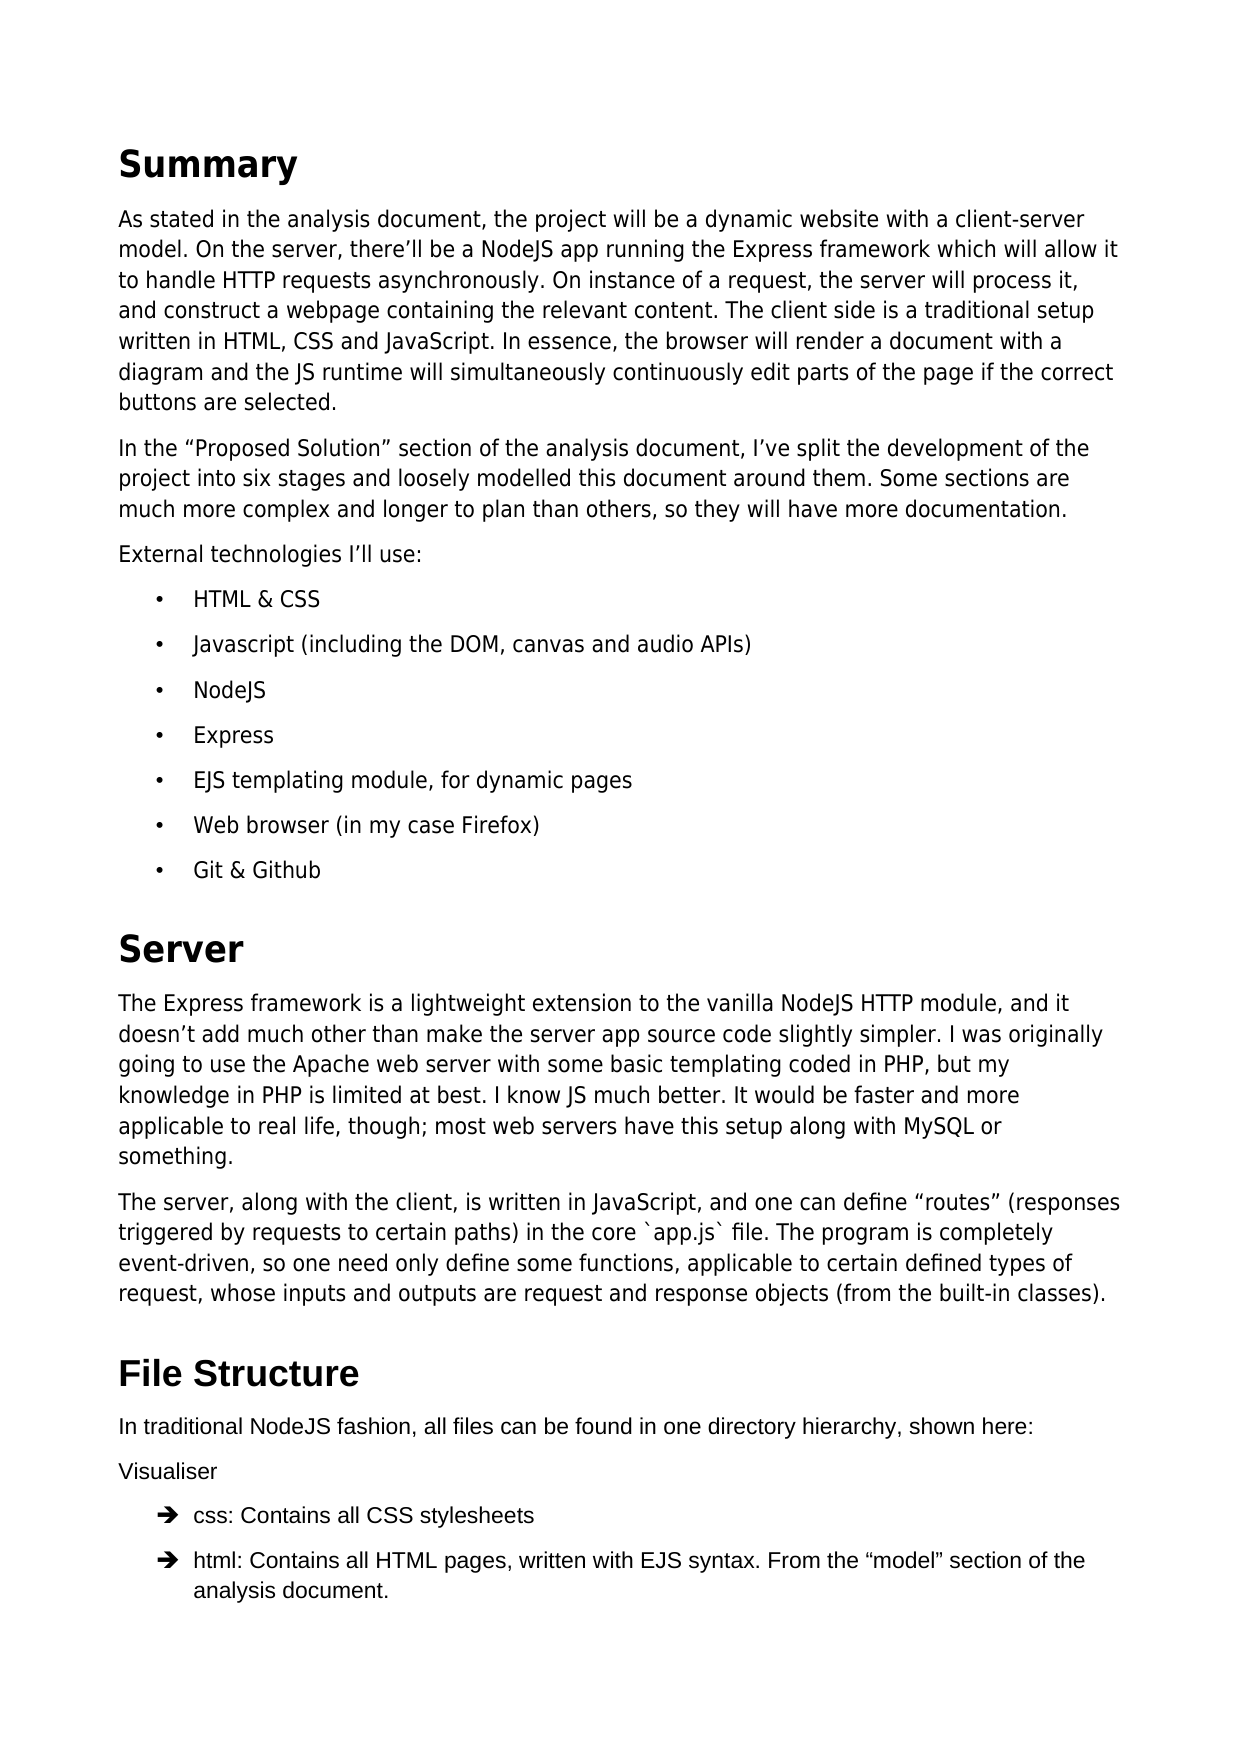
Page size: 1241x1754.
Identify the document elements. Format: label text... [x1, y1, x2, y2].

subtitle Summary [118, 143, 1122, 187]
list css: Contains all CSS stylesheets [156, 1502, 1122, 1529]
text Visualiser [118, 1458, 1122, 1484]
list HTML & CSS [156, 586, 1122, 613]
list Git & Github [156, 858, 1122, 884]
text The Express framework is a lightweight extension to the vanilla NodeJS HTTP module, and it doesn’t add much other than make the server app source code slightly simpler. I was originally going to use the Apache web server with some basic templating coded in PHP, but my knowledge in PHP is limited at best. I know JS much better. It would be faster and more applicable to real life, though; most web servers have this setup along with MySQL or something. [118, 990, 1122, 1170]
subtitle Server [118, 928, 1122, 971]
list Express [156, 722, 1122, 749]
text External technologies I’ll use: [118, 541, 1122, 568]
text As stated in the analysis document, the project will be a dynamic website with a client-server model. On the server, there’ll be a NodeJS app running the Express framework which will allow it to handle HTTP requests asynchronously. On instance of a request, the server will process it, and construct a webpage containing the relevant content. The client side is a traditional setup written in HTML, CSS and JavaScript. In essence, the browser will render a document with a diagram and the JS runtime will simultaneously continuously edit parts of the page if the correct buttons are selected. [118, 206, 1122, 416]
text The server, along with the client, is written in JavaScript, and one can define “routes” (responses triggered by requests to certain paths) in the core `app.js` file. The program is completely event-driven, so one need only define some functions, applicable to certain defined types of request, whose inputs and outputs are request and response objects (from the built-in classes). [118, 1189, 1122, 1307]
list Javascript (including the DOM, canvas and audio APIs) [156, 632, 1122, 658]
text In traditional NodeJS fashion, all files can be found in one directory hierarchy, shown here: [118, 1413, 1122, 1439]
text In the “Proposed Solution” section of the analysis document, I’ve split the development of the project into six stages and loosely modelled this document around them. Some sections are much more complex and longer to plan than others, so they will have more documentation. [118, 435, 1122, 523]
subtitle File Structure [118, 1351, 1122, 1394]
list NodeJS [156, 677, 1122, 703]
list html: Contains all HTML pages, written with EJS syntax. From the “model” section of the analysis document. [156, 1547, 1122, 1604]
list EJS templating module, for dynamic pages [156, 767, 1122, 794]
list Web browser (in my case Firefox) [156, 812, 1122, 839]
